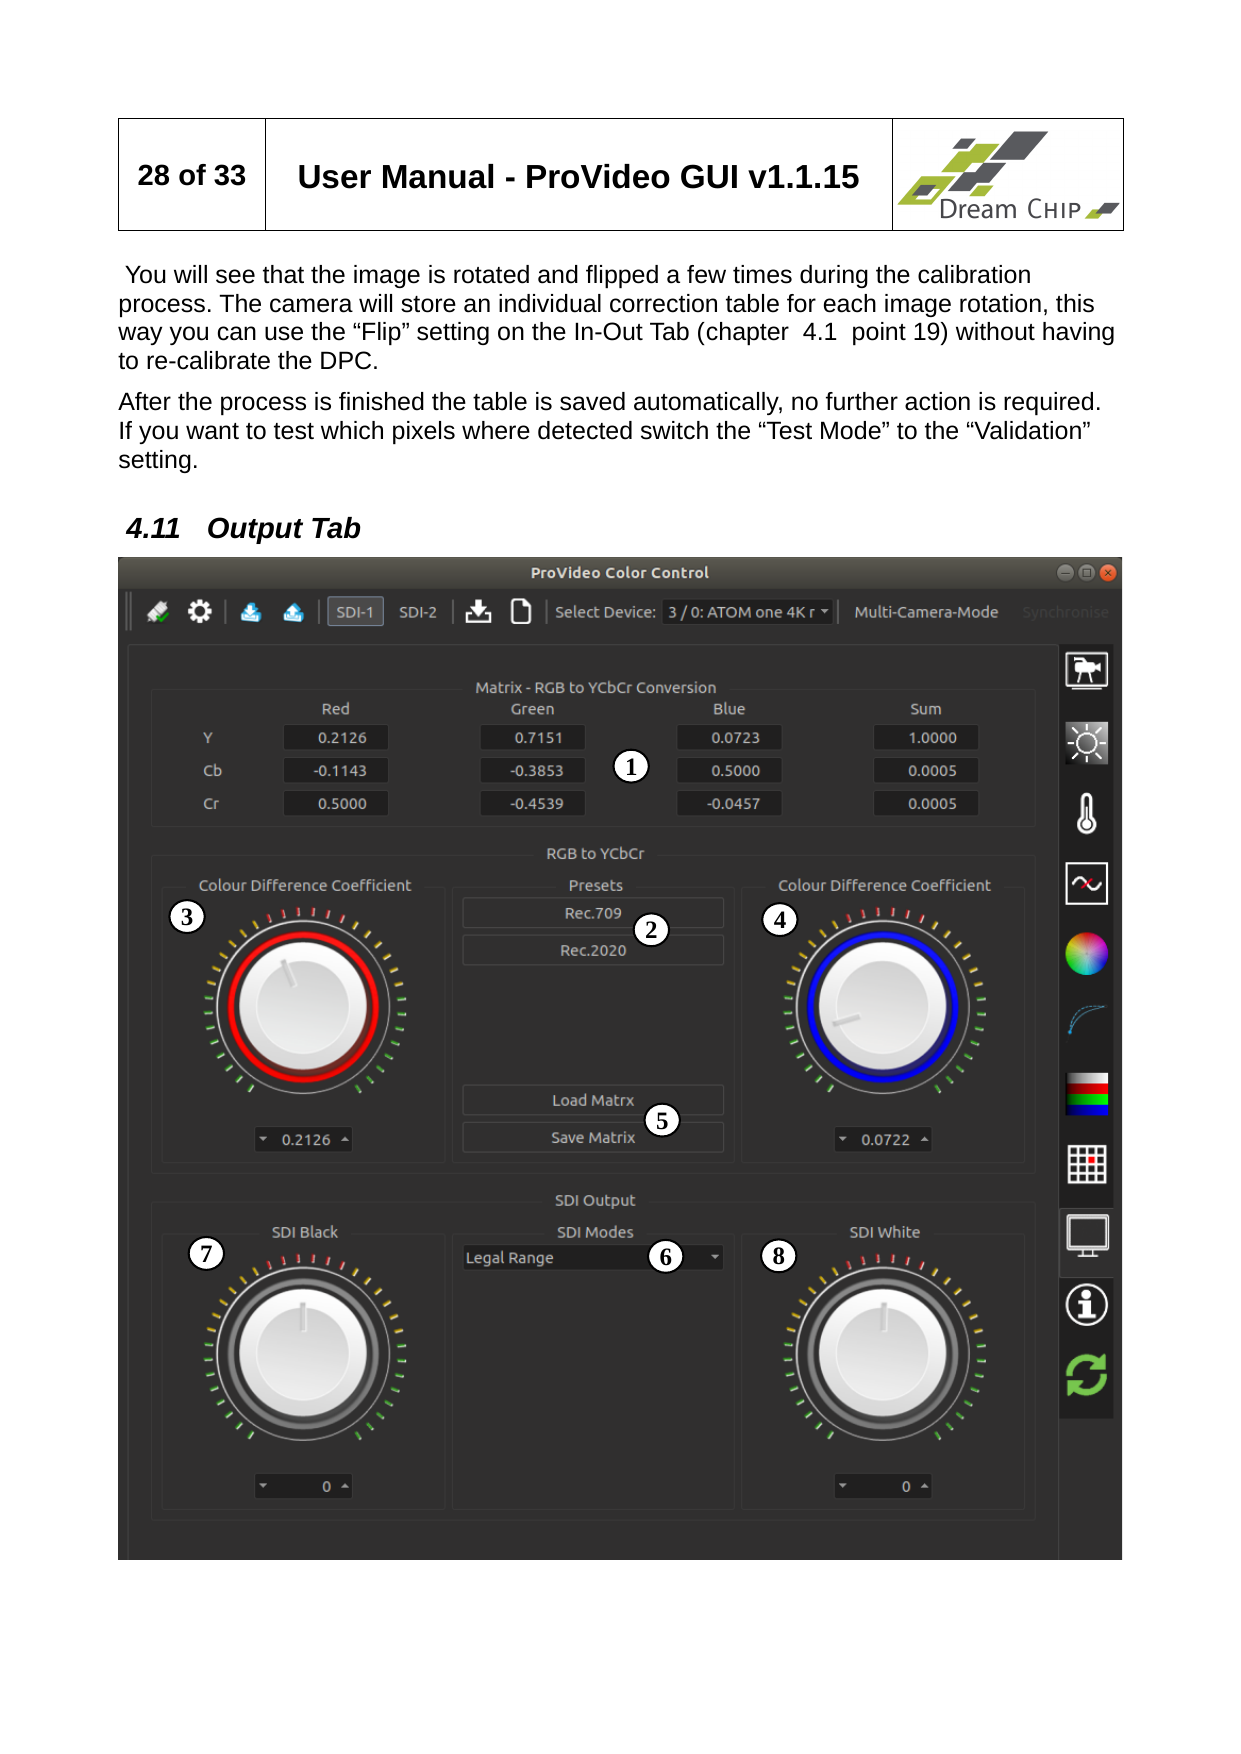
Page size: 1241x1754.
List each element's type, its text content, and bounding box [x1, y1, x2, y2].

picture [118, 557, 1123, 1560]
subtitle Output Tab [118, 511, 1122, 545]
text After the process is finished the table is saved automatically, no further action is required. If you want to test which pixels where detected switch the “Test Mode” to the “Validation” setting. [118, 387, 1122, 474]
picture [897, 130, 1120, 220]
text You will see that the image is rotated and flipped a few times during the calibration process. The camera will store an individual correction table for each image rotation, this way you can use the “Flip” setting on the In-Out Tab (chapter 4.1 point 19) without having to re-calibrate the DPC. [118, 260, 1122, 375]
